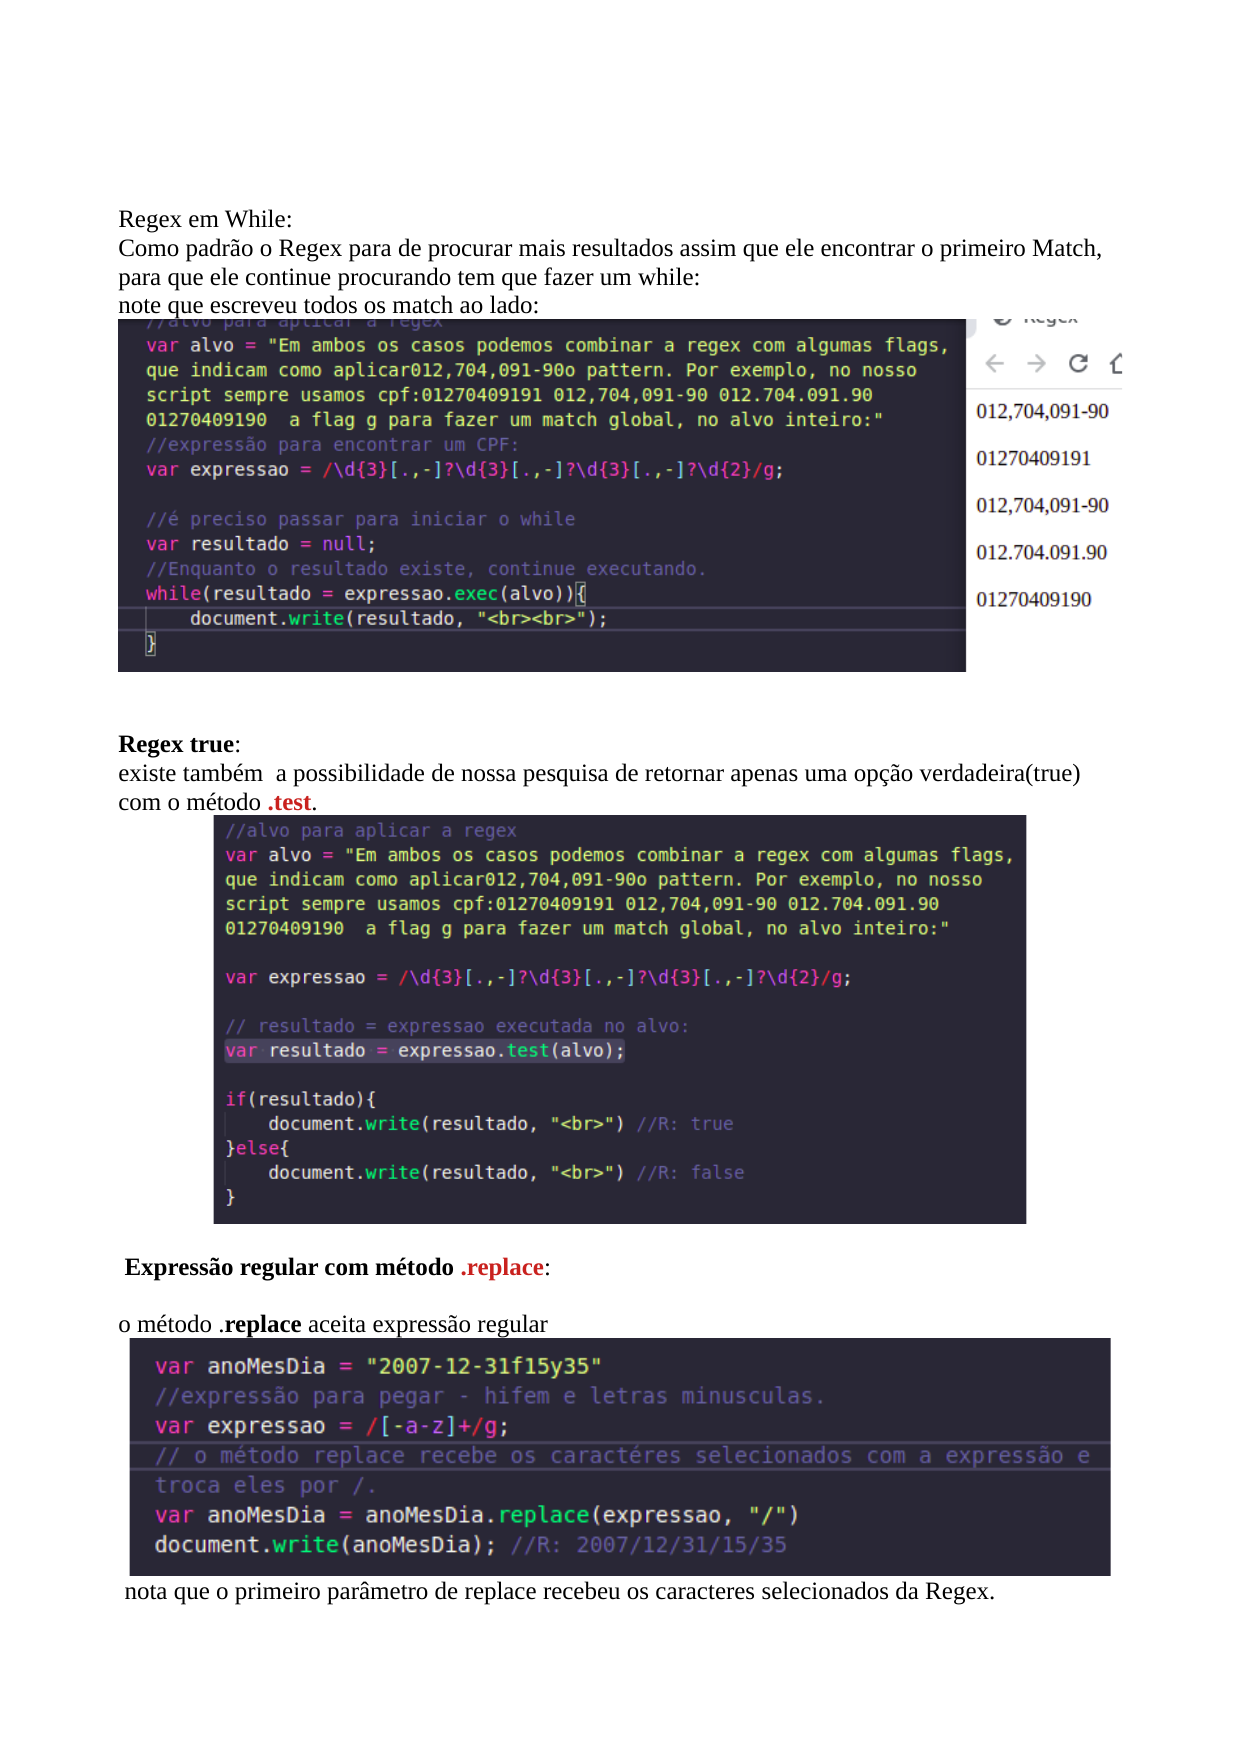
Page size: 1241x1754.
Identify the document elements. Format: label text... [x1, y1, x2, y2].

text nota que o primeiro parâmetro de replace recebeu os caracteres selecionados da Regex. [118, 1576, 1122, 1604]
picture [129, 1338, 1111, 1576]
text Expressão regular com método .replace: [118, 1252, 1122, 1281]
text Como padrão o Regex para de procurar mais resultados assim que ele encontrar o primeiro Match, para que ele continue procurando tem que fazer um while: [118, 233, 1122, 291]
picture [213, 815, 1027, 1224]
text Regex em While: [118, 204, 1122, 233]
text Regex true: [118, 729, 1122, 758]
text note que escreveu todos os match ao lado: [118, 291, 1122, 319]
picture [118, 319, 1123, 672]
text o método .replace aceita expressão regular [118, 1309, 1122, 1338]
text existe também a possibilidade de nossa pesquisa de retornar apenas uma opção verdadeira(true) com o método .test. [118, 758, 1122, 816]
